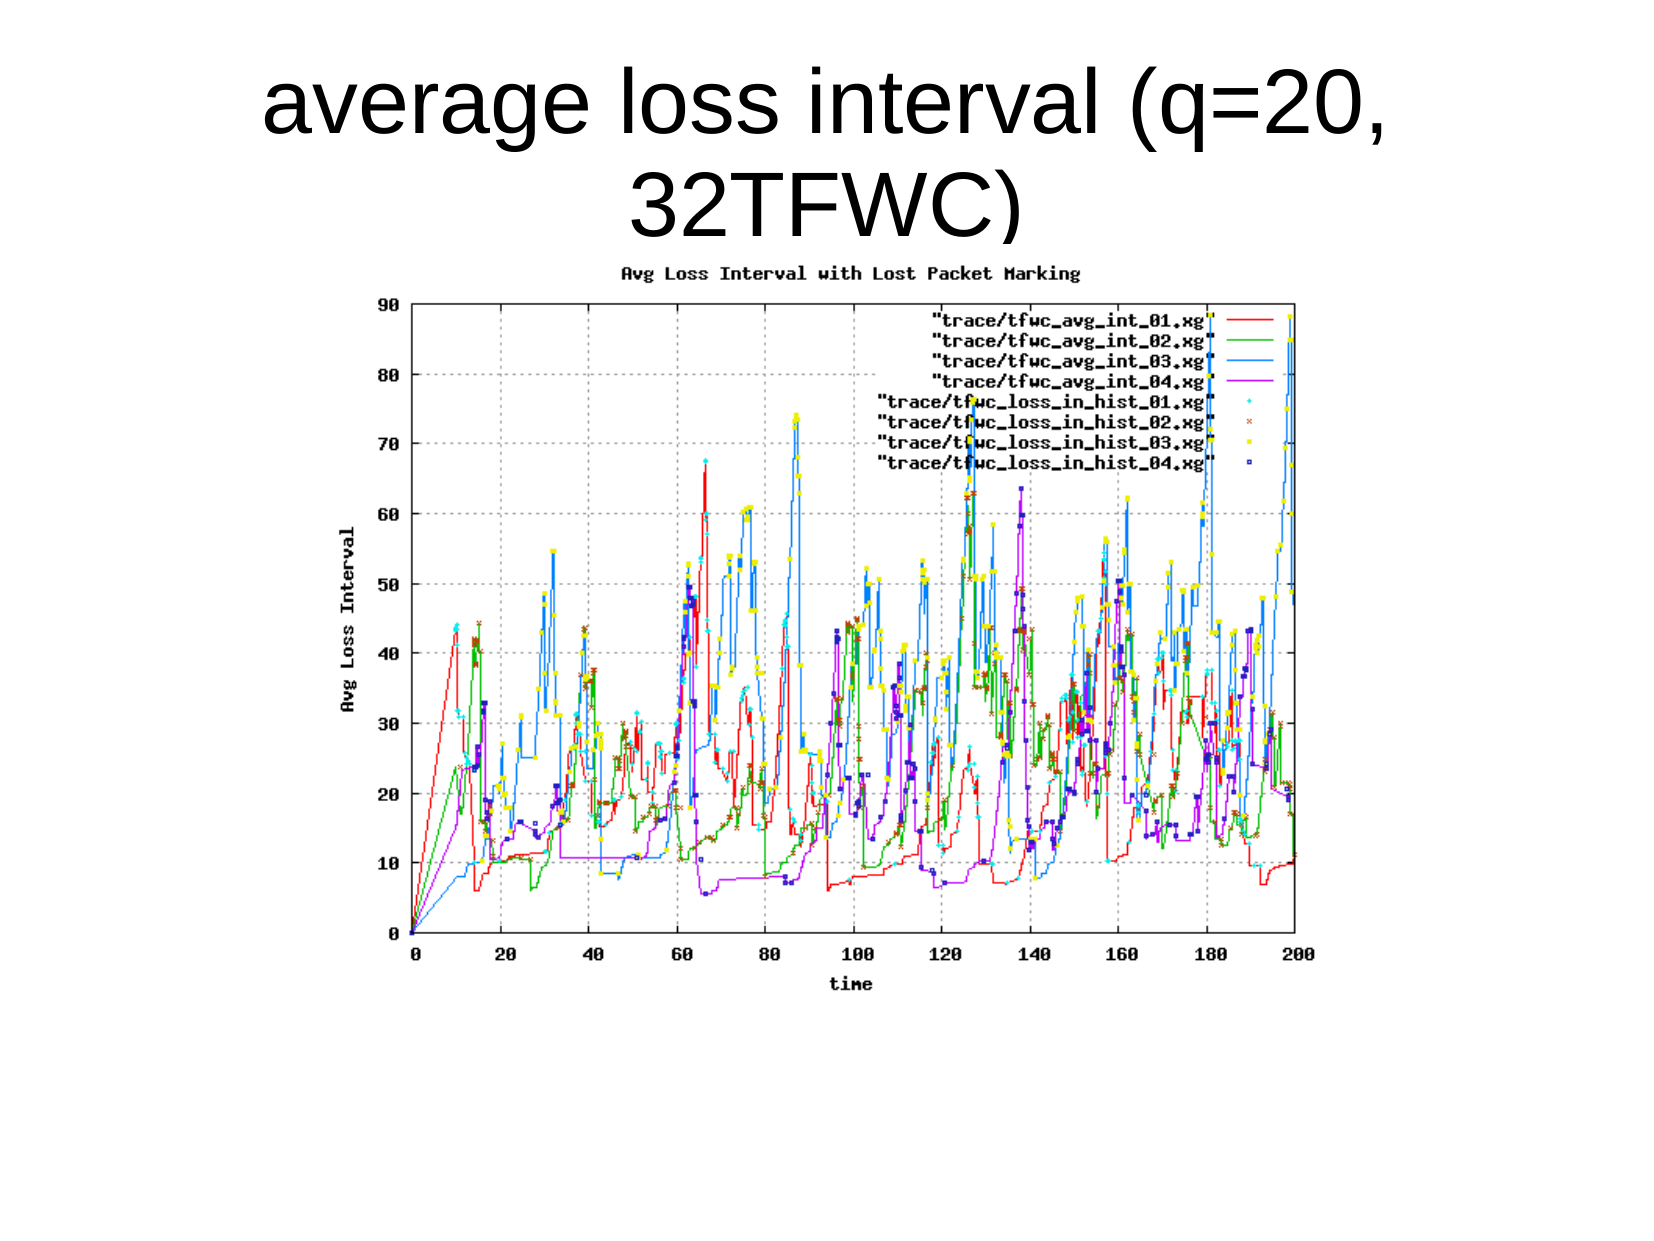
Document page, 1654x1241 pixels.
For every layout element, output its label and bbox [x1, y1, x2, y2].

picture [327, 244, 1327, 995]
